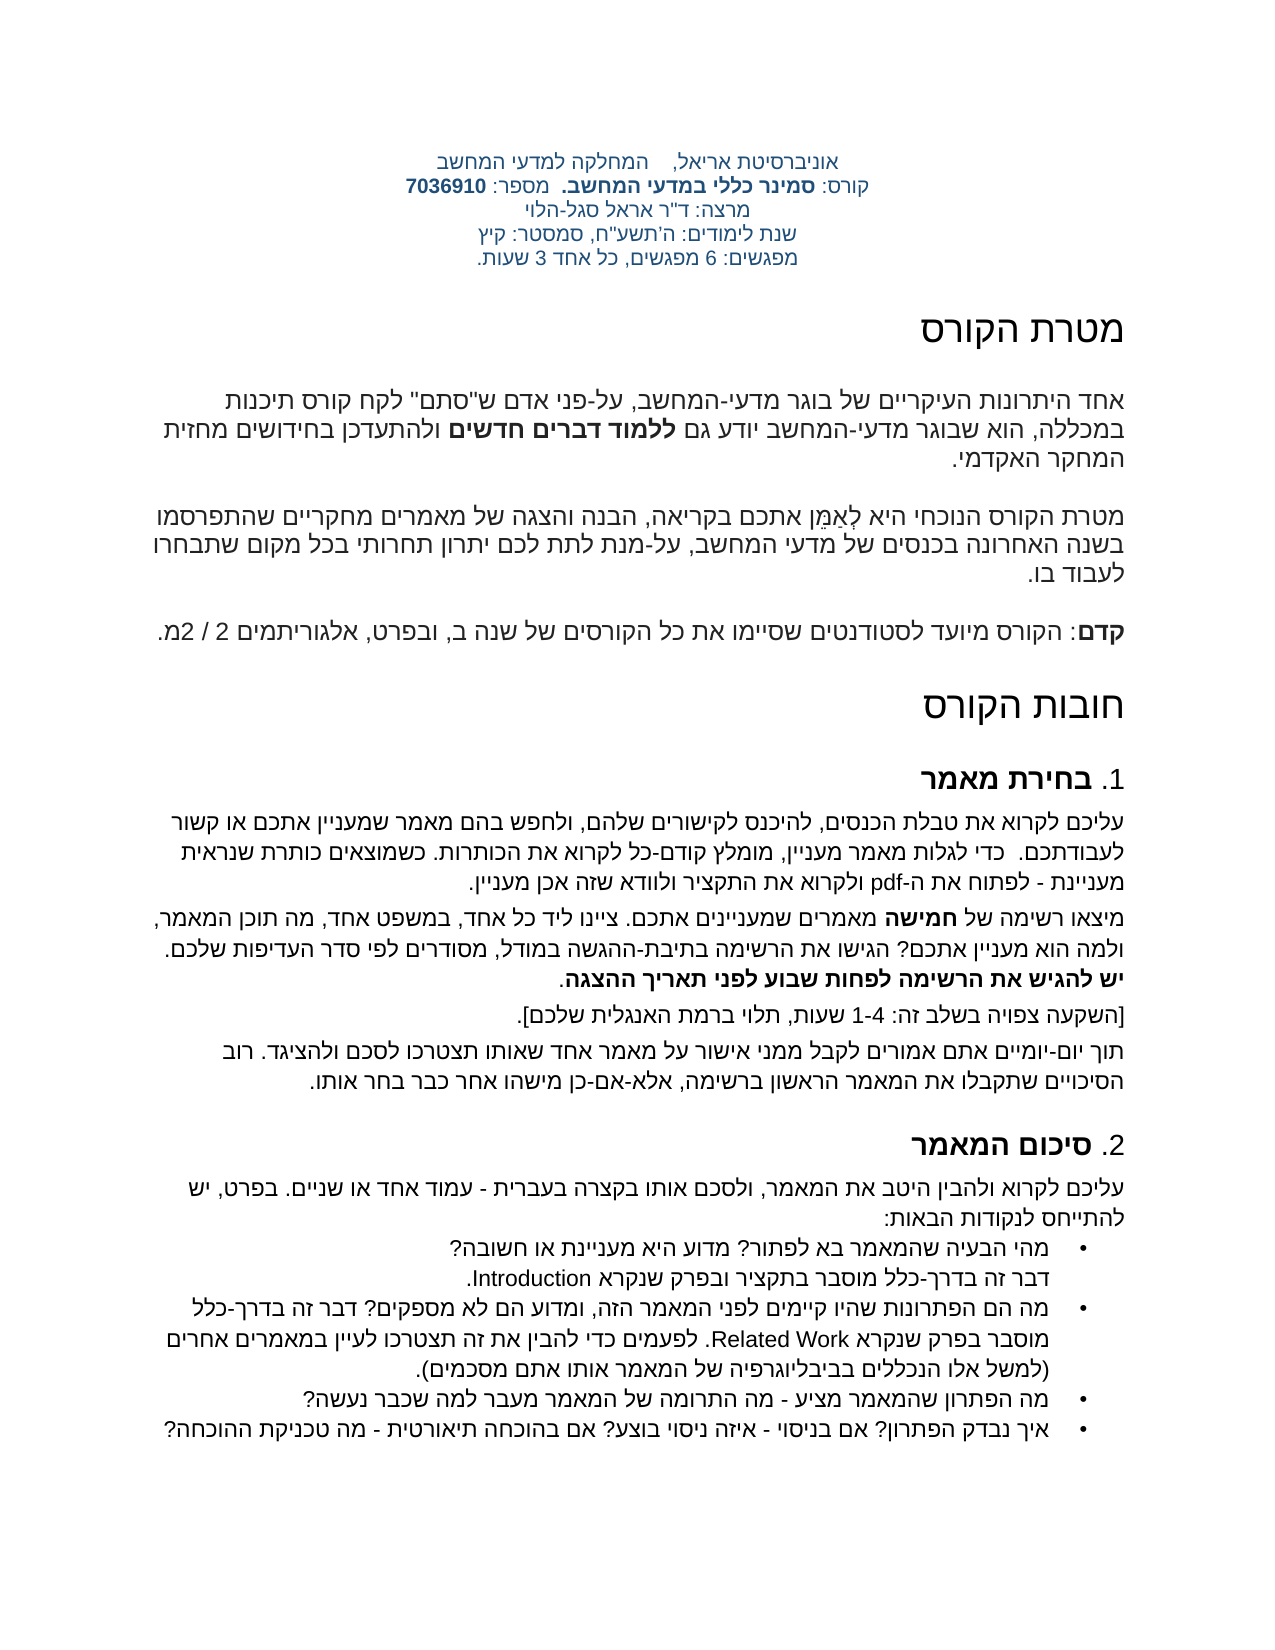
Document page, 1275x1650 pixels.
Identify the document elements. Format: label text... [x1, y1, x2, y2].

text קדם: הקורס מיועד לסטודנטים שסיימו את כל הקורסים של שנה ב, ובפרט, אלגוריתמים 2 / 2מ. [150, 617, 1125, 646]
text עליכם לקרוא ולהבין היטב את המאמר, ולסכם אותו בקצרה בעברית - עמוד אחד או שניים. בפרט, יש להתייחס לנקודות הבאות: [150, 1174, 1125, 1231]
list איך נבדק הפתרון? אם בניסוי - איזה ניסוי בוצע? אם בהוכחה תיאורטית - מה טכניקת ההוכחה? [150, 1416, 1087, 1442]
list מהי הבעיה שהמאמר בא לפתור? מדוע היא מעניינת או חשובה? דבר זה בדרך-כלל מוסבר בתקציר ובפרק שנקרא Introduction. [150, 1235, 1087, 1291]
text אחד היתרונות העיקריים של בוגר מדעי-המחשב, על-פני אדם ש"סתם" לקח קורס תיכנות במכללה, הוא שבוגר מדעי-המחשב יודע גם ללמוד דברים חדשים ולהתעדכן בחידושים מחזית המחקר האקדמי. [150, 386, 1125, 472]
text [השקעה צפויה בשלב זה: 1-4 שעות, תלוי ברמת האנגלית שלכם]. [150, 1002, 1125, 1028]
list מה הפתרון שהמאמר מציע - מה התרומה של המאמר מעבר למה שכבר נעשה? [150, 1386, 1087, 1412]
text אוניברסיטת אריאל, המחלקה למדעי המחשב קורס: סמינר כללי במדעי המחשב. מספר: 7036910 מרצה: ד"ר אראל סגל-הלוי שנת לימודים: ה’תשע"ח, סמסטר: קיץ מפגשים: 6 מפגשים, כל אחד 3 שעות. [150, 150, 1125, 270]
subtitle 2. סיכום המאמר [150, 1128, 1125, 1161]
text תוך יום-יומיים אתם אמורים לקבל ממני אישור על מאמר אחד שאותו תצטרכו לסכם ולהציגד. רוב הסיכויים שתקבלו את המאמר הראשון ברשימה, אלא-אם-כן מישהו אחר כבר בחר אותו. [150, 1038, 1125, 1094]
text מטרת הקורס הנוכחי היא לְאַמֵּן אתכם בקריאה, הבנה והצגה של מאמרים מחקריים שהתפרסמו בשנה האחרונה בכנסים של מדעי המחשב, על-מנת לתת לכם יתרון תחרותי בכל מקום שתבחרו לעבוד בו. [150, 501, 1125, 588]
text עליכם לקרוא את טבלת הכנסים, להיכנס לקישורים שלהם, ולחפש בהם מאמר שמעניין אתכם או קשור לעבודתכם. כדי לגלות מאמר מעניין, מומלץ קודם-כל לקרוא את הכותרות. כשמוצאים כותרת שנראית מעניינת - לפתוח את ה-pdf ולקרוא את התקציר ולוודא שזה אכן מעניין. [150, 809, 1125, 896]
subtitle 1. בחירת מאמר [150, 762, 1125, 795]
text מיצאו רשימה של חמישה מאמרים שמעניינים אתכם. ציינו ליד כל אחד, במשפט אחד, מה תוכן המאמר, ולמה הוא מעניין אתכם? הגישו את הרשימה בתיבת-ההגשה במודל, מסודרים לפי סדר העדיפות שלכם. יש להגיש את הרשימה לפחות שבוע לפני תאריך ההצגה. [150, 905, 1125, 992]
subtitle חובות הקורס [150, 683, 1125, 726]
list מה הם הפתרונות שהיו קיימים לפני המאמר הזה, ומדוע הם לא מספקים? דבר זה בדרך-כלל מוסבר בפרק שנקרא Related Work. לפעמים כדי להבין את זה תצטרכו לעיין במאמרים אחרים (למשל אלו הנכללים בביבליוגרפיה של המאמר אותו אתם מסכמים). [150, 1295, 1087, 1382]
subtitle מטרת הקורס [150, 307, 1125, 350]
